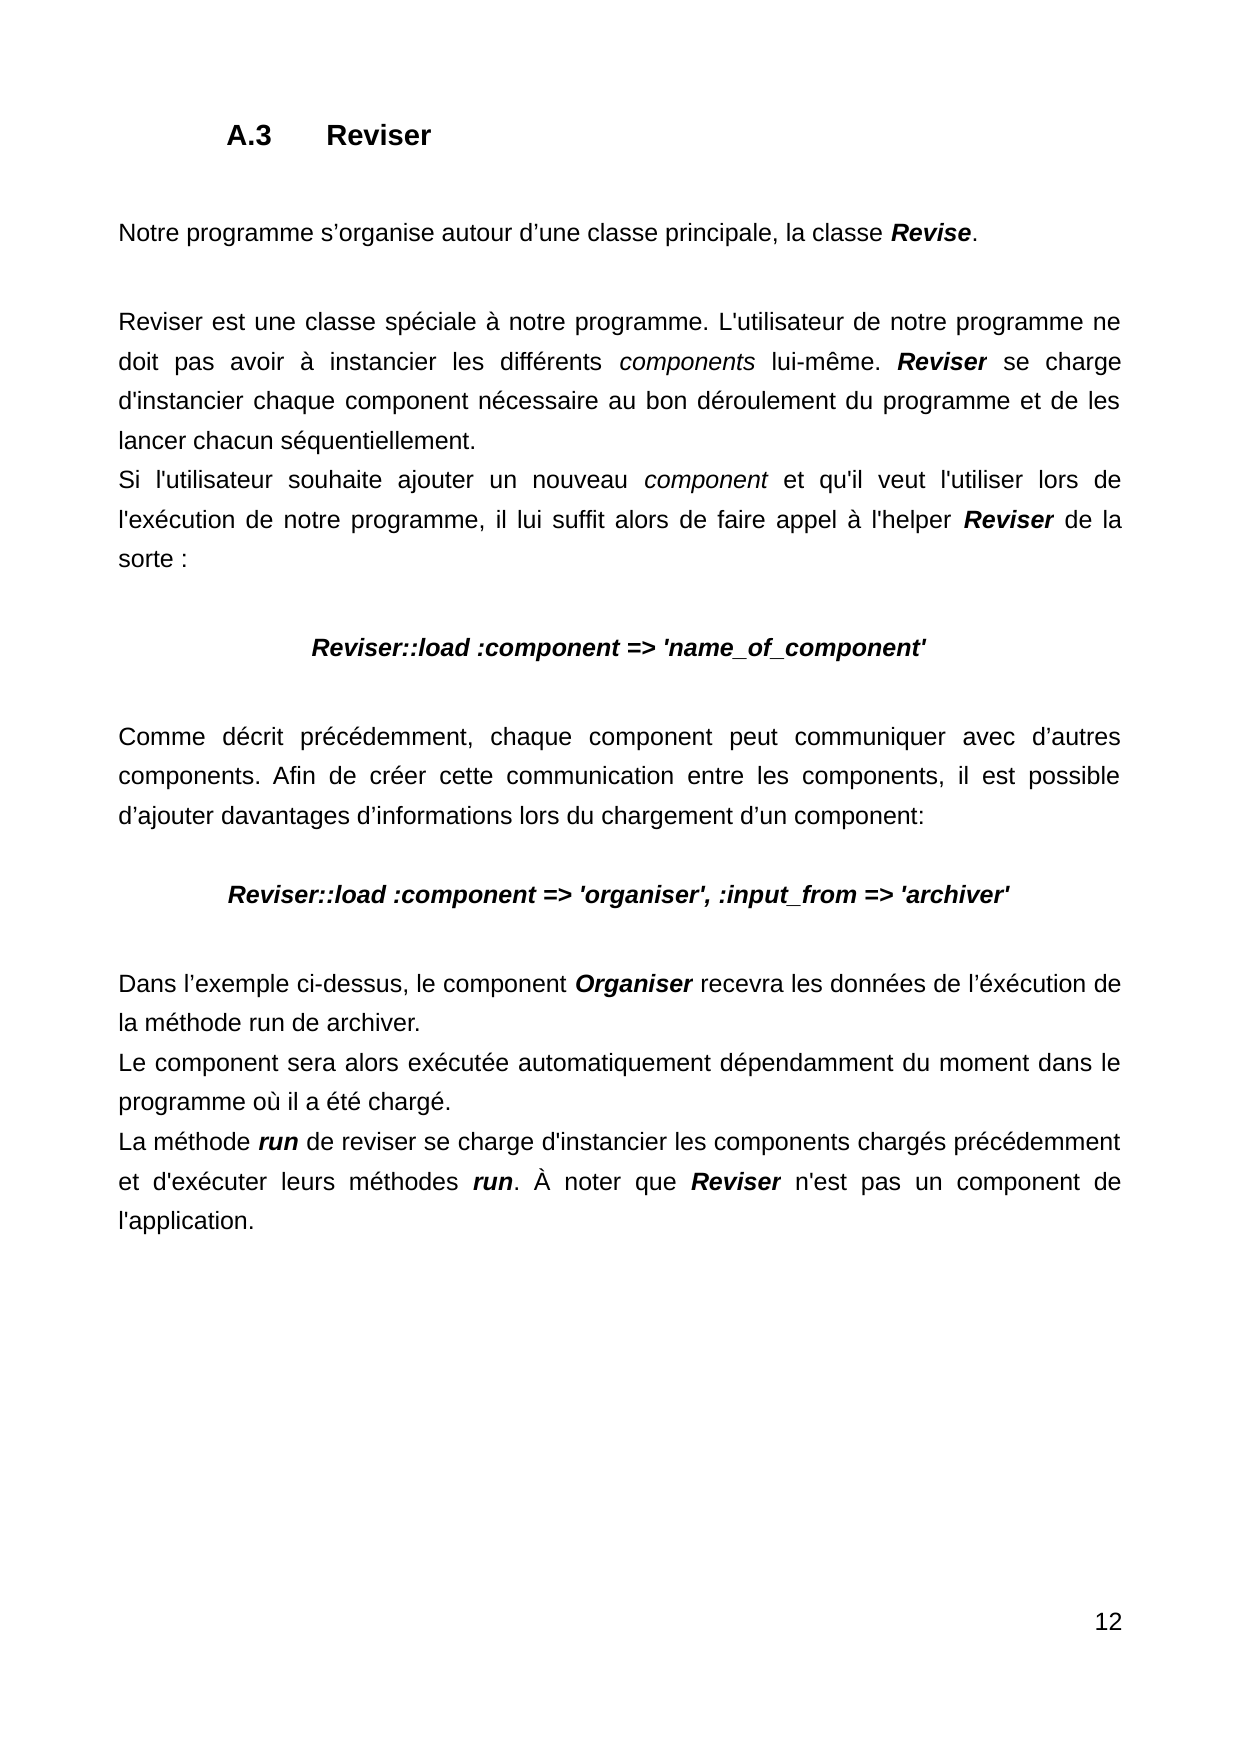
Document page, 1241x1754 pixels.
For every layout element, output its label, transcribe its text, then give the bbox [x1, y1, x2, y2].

text Reviser est une classe spéciale à notre programme. L'utilisateur de notre programme ne doit pas avoir à instancier les différents components lui-même. Reviser se charge d'instancier chaque component nécessaire au bon déroulement du programme et de les lancer chacun séquentiellement. [118, 307, 1122, 454]
text Si l'utilisateur souhaite ajouter un nouveau component et qu'il veut l'utiliser lors de l'exécution de notre programme, il lui suffit alors de faire appel à l'helper Reviser de la sorte : [118, 465, 1122, 573]
text Dans l’exemple ci-dessus, le component Organiser recevra les données de l’éxécution de la méthode run de archiver. [118, 969, 1122, 1037]
subtitle Reviser [178, 118, 1122, 152]
text Notre programme s’organise autour d’une classe principale, la classe Revise. [118, 218, 1122, 247]
text Reviser::load :component => 'organiser', :input_from => 'archiver' [118, 880, 1122, 909]
text Comme décrit précédemment, chaque component peut communiquer avec d’autres components. Afin de créer cette communication entre les components, il est possible d’ajouter davantages d’informations lors du chargement d’un component: [118, 722, 1122, 829]
text Reviser::load :component => 'name_of_component' [118, 633, 1122, 662]
text La méthode run de reviser se charge d'instancier les components chargés précédemment et d'exécuter leurs méthodes run. À noter que Reviser n'est pas un component de l'application. [118, 1127, 1122, 1235]
text Le component sera alors exécutée automatiquement dépendamment du moment dans le programme où il a été chargé. [118, 1048, 1122, 1116]
